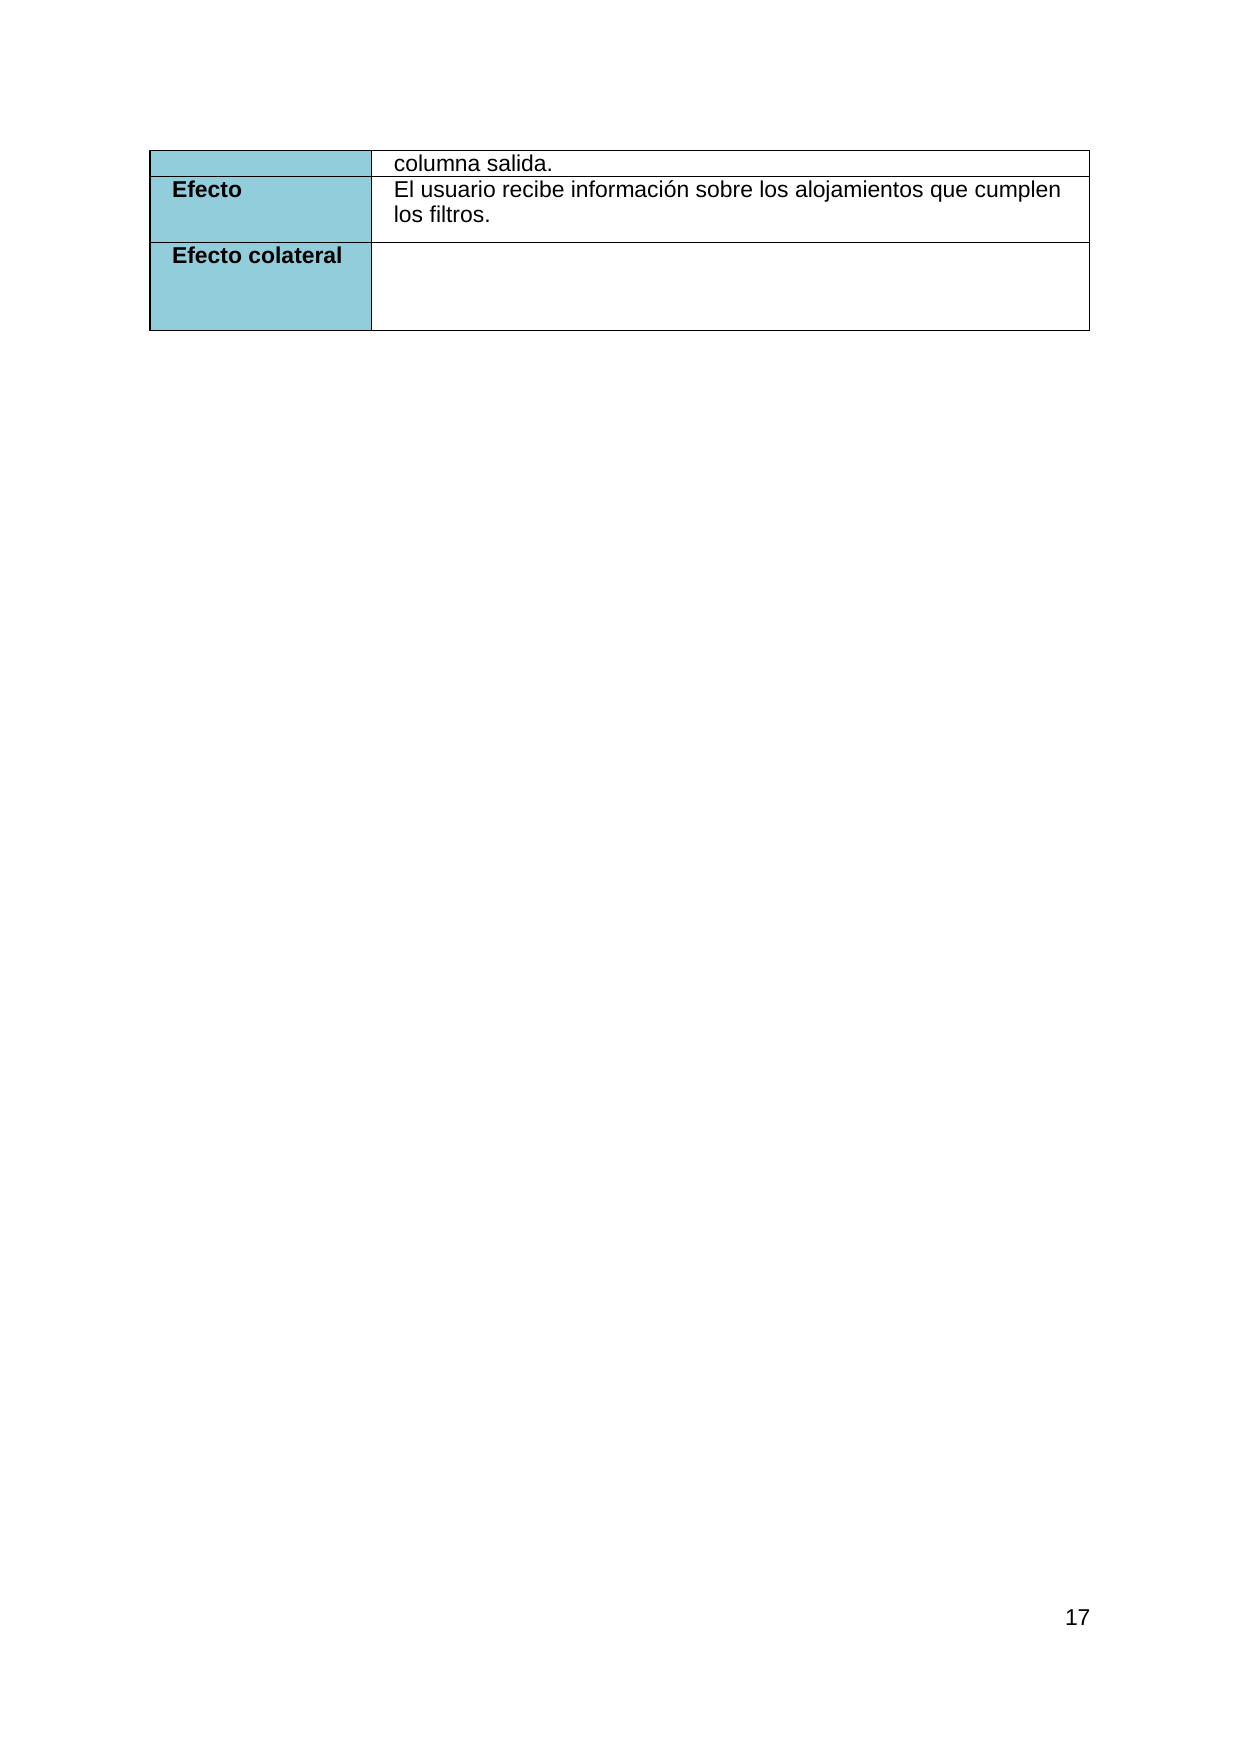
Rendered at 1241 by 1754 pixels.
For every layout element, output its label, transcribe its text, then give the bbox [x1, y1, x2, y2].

table_cell [151, 151, 371, 176]
table_cell [372, 243, 1089, 330]
table_cell Efecto colateral [151, 243, 371, 330]
table_cell Efecto [151, 177, 371, 242]
table_cell El usuario recibe información sobre los alojamientos que cumplen los filtros. [372, 177, 1089, 242]
table_cell columna salida. [372, 151, 1089, 176]
